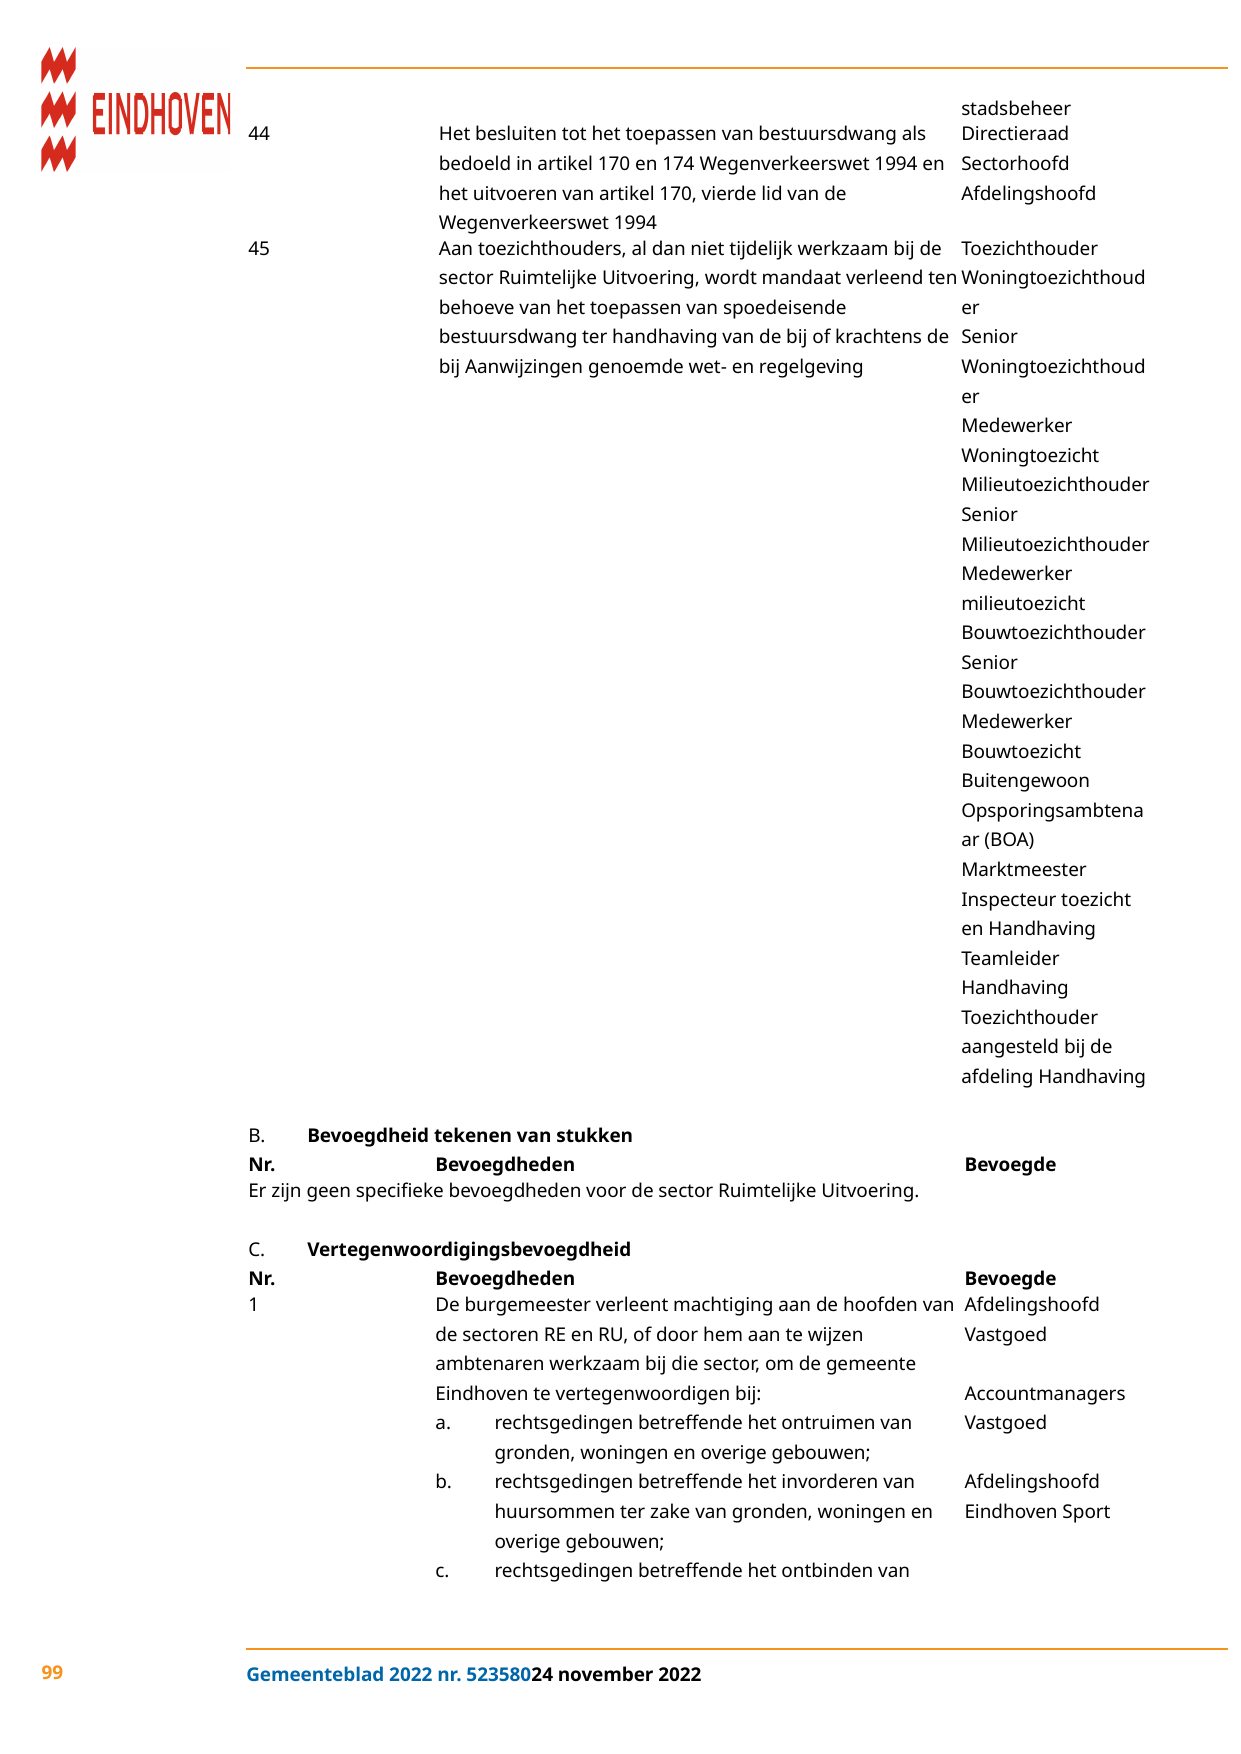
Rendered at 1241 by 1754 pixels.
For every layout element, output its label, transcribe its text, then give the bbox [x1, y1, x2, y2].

table_header Nr. [248, 1152, 435, 1177]
table_cell Afdelingshoofd Vastgoed Accountmanagers Vastgoed Afdelingshoofd Eindhoven Sport [964, 1291, 1152, 1583]
table_cell 45 [248, 235, 439, 1089]
table_cell De burgemeester verleent machtiging aan de hoofden van de sectoren RE en RU, of door hem aan te wijzen ambtenaren werkzaam bij die sector, om de gemeente Eindhoven te vertegenwoordigen bij: rechtsgedingen betreffende het ontruimen van gronden, woningen en overige gebouwen; rechtsgedingen betreffende het invorderen van huursommen ter zake van gronden, woningen en overige gebouwen; rechtsgedingen betreffende het ontbinden van [435, 1291, 964, 1583]
table_cell Directieraad Sectorhoofd Afdelingshoofd [961, 121, 1152, 235]
table_header Bevoegde [964, 1152, 1152, 1177]
table_cell Het besluiten tot het toepassen van bestuursdwang als bedoeld in artikel 170 en 174 Wegenverkeerswet 1994 en het uitvoeren van artikel 170, vierde lid van de Wegenverkeerswet 1994 [439, 121, 961, 235]
table_cell Toezichthouder Woningtoezichthouder Senior Woningtoezichthouder Medewerker Woningtoezicht Milieutoezichthouder Senior Milieutoezichthouder Medewerker milieutoezicht Bouwtoezichthouder Senior Bouwtoezichthouder Medewerker Bouwtoezicht Buitengewoon Opsporingsambtenaar (BOA) Marktmeester Inspecteur toezicht en Handhaving Teamleider Handhaving Toezichthouder aangesteld bij de afdeling Handhaving [961, 235, 1152, 1089]
table_cell [248, 95, 439, 121]
table_header Bevoegdheden [435, 1266, 964, 1291]
list Bevoegdheid tekenen van stukken [248, 1122, 1152, 1148]
table_cell stadsbeheer [961, 95, 1152, 121]
picture [41, 47, 231, 172]
list Vertegenwoordigingsbevoegdheid [248, 1236, 1152, 1262]
table_cell Er zijn geen specifieke bevoegdheden voor de sector Ruimtelijke Uitvoering. [248, 1177, 1152, 1203]
table_header Bevoegde [964, 1266, 1152, 1291]
table_header Bevoegdheden [435, 1152, 964, 1177]
table_cell 44 [248, 121, 439, 235]
table_cell [439, 95, 961, 121]
table_header Nr. [248, 1266, 435, 1291]
table_cell Aan toezichthouders, al dan niet tijdelijk werkzaam bij de sector Ruimtelijke Uitvoering, wordt mandaat verleend ten behoeve van het toepassen van spoedeisende bestuursdwang ter handhaving van de bij of krachtens de bij Aanwijzingen genoemde wet- en regelgeving [439, 235, 961, 1089]
table_cell 1 [248, 1291, 435, 1583]
